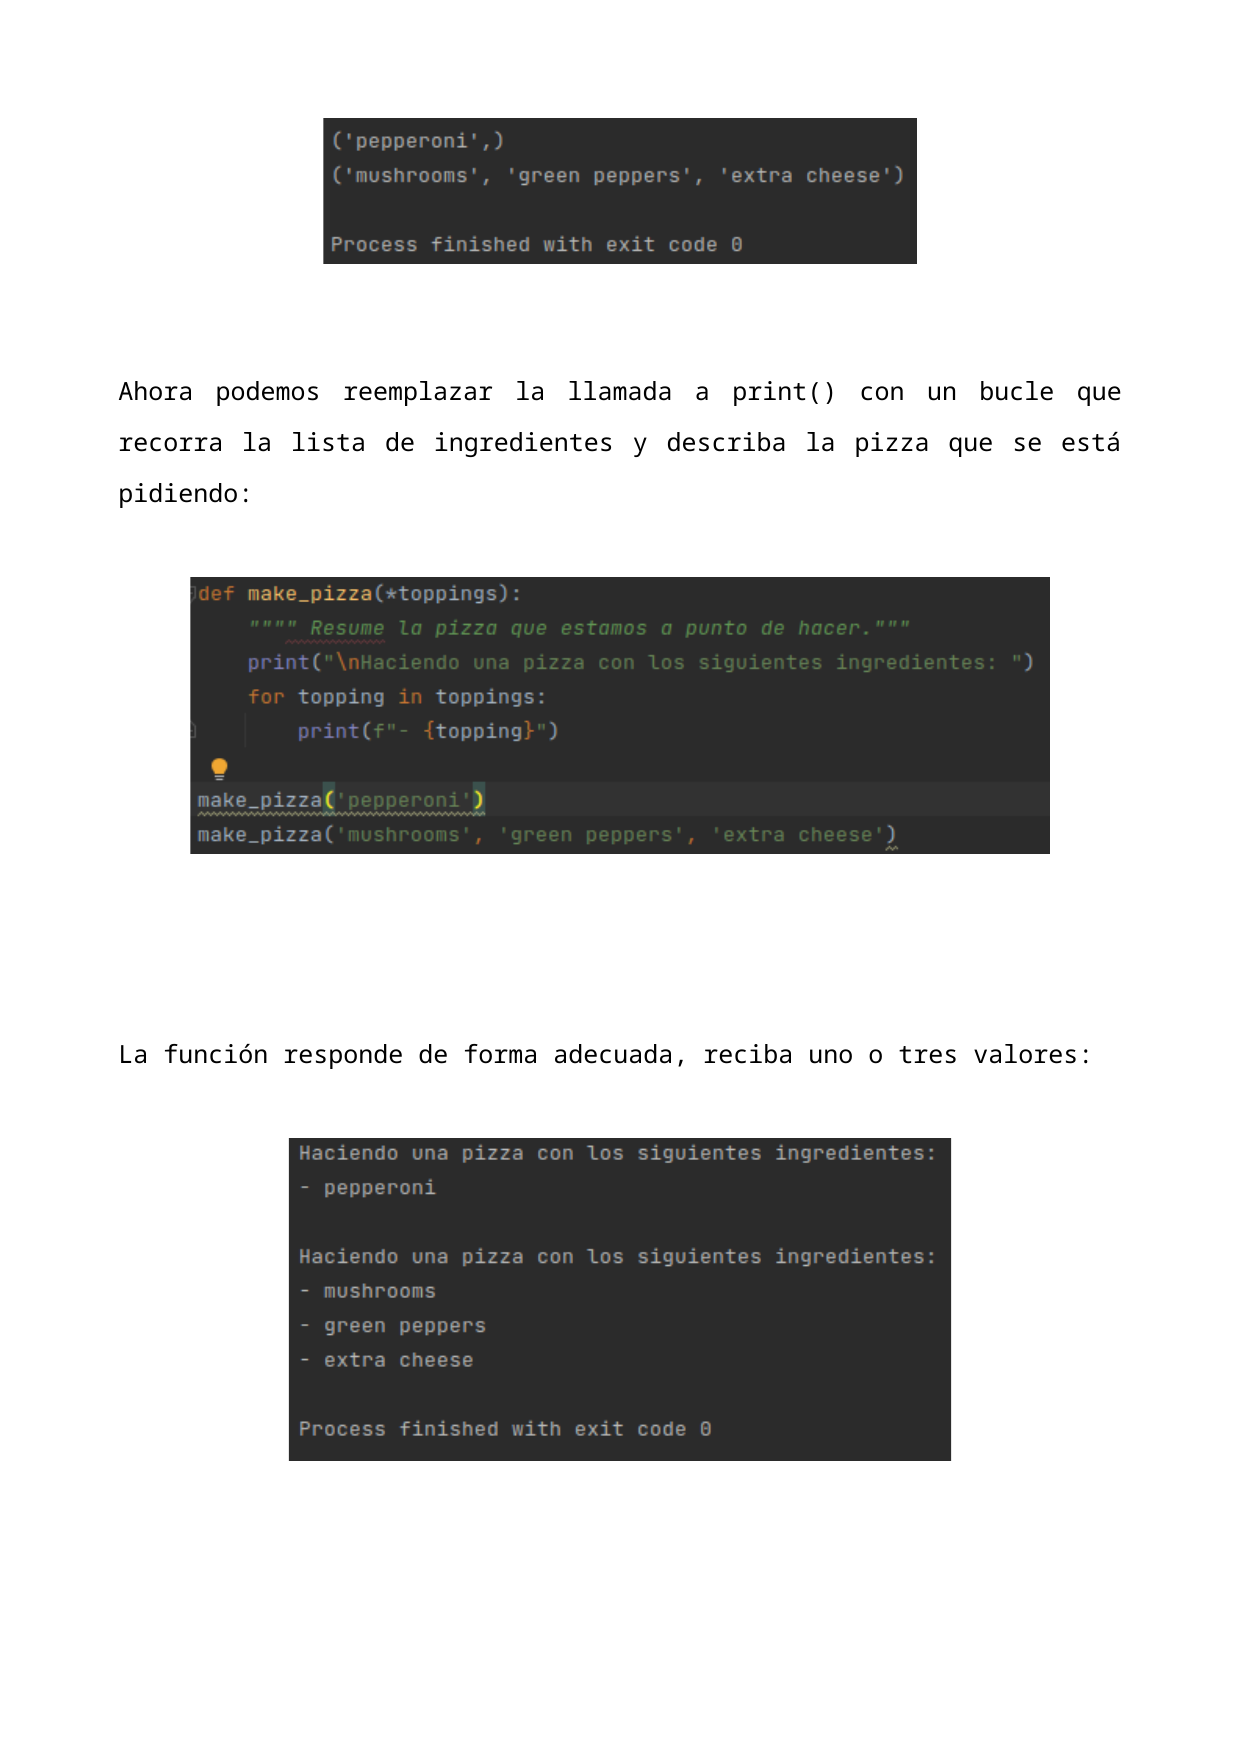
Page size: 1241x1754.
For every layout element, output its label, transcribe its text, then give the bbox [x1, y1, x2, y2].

picture [190, 577, 1050, 854]
picture [323, 118, 917, 264]
text Ahora podemos reemplazar la llamada a print() con un bucle que recorra la lista de ingredientes y describa la pizza que se está pidiendo: [118, 373, 1122, 509]
picture [288, 1138, 952, 1461]
text La función responde de forma adecuada, reciba uno o tres valores: [118, 1037, 1122, 1071]
